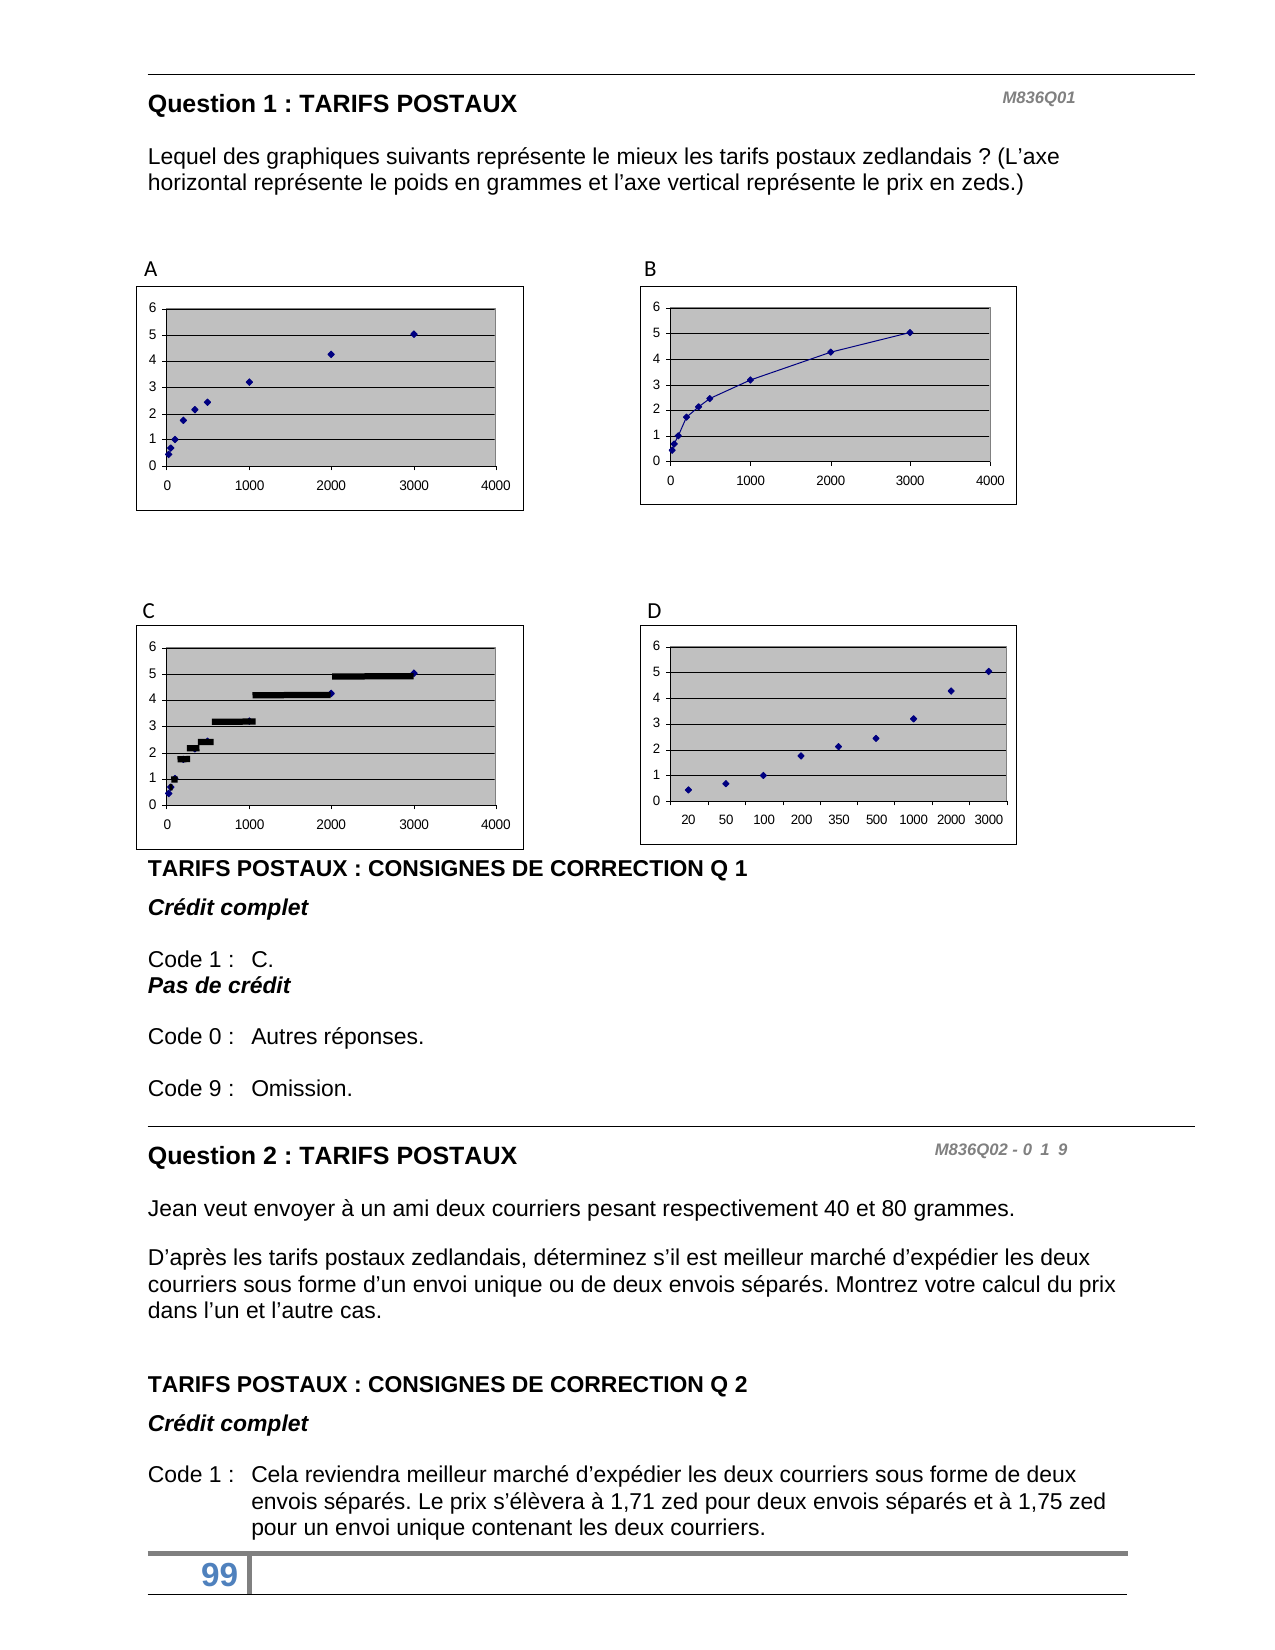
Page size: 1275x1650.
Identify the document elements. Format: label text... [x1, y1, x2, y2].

subtitle Question 1 : TARIFS POSTAUX M836Q01 [148, 75, 1195, 118]
text Pas de crédit [148, 972, 1127, 998]
text tarifs postaux : CONSIGNES DE CORRECTION Q 2 [148, 1371, 1127, 1398]
text Crédit complet [148, 1410, 1127, 1436]
text Crédit complet [148, 894, 1127, 921]
text tarifs postaux : CONSIGNES DE CORRECTION Q 1 [148, 243, 1127, 882]
text Code 1 : Cela reviendra meilleur marché d’expédier les deux courriers sous forme de deux envois séparés. Le prix s’élèvera à 1,71 zed pour deux envois séparés et à 1,75 zed pour un envoi unique contenant les deux courriers. [148, 1461, 1127, 1541]
text Lequel des graphiques suivants représente le mieux les tarifs postaux zedlandais ? (L’axe horizontal représente le poids en grammes et l’axe vertical représente le prix en zeds.) [148, 143, 1127, 196]
text Code 9 : Omission. [148, 1074, 1127, 1101]
text Code 1 : C. [148, 946, 1127, 972]
text Jean veut envoyer à un ami deux courriers pesant respectivement 40 et 80 grammes. [148, 1195, 1127, 1221]
text Code 0 : Autres réponses. [148, 1023, 1127, 1049]
subtitle Question 2 : TARIFS POSTAUX M836Q02 - 019 [148, 1127, 1195, 1170]
text D’après les tarifs postaux zedlandais, déterminez s’il est meilleur marché d’expédier les deux courriers sous forme d’un envoi unique ou de deux envois séparés. Montrez votre calcul du prix dans l’un et l’autre cas. [148, 1244, 1127, 1323]
